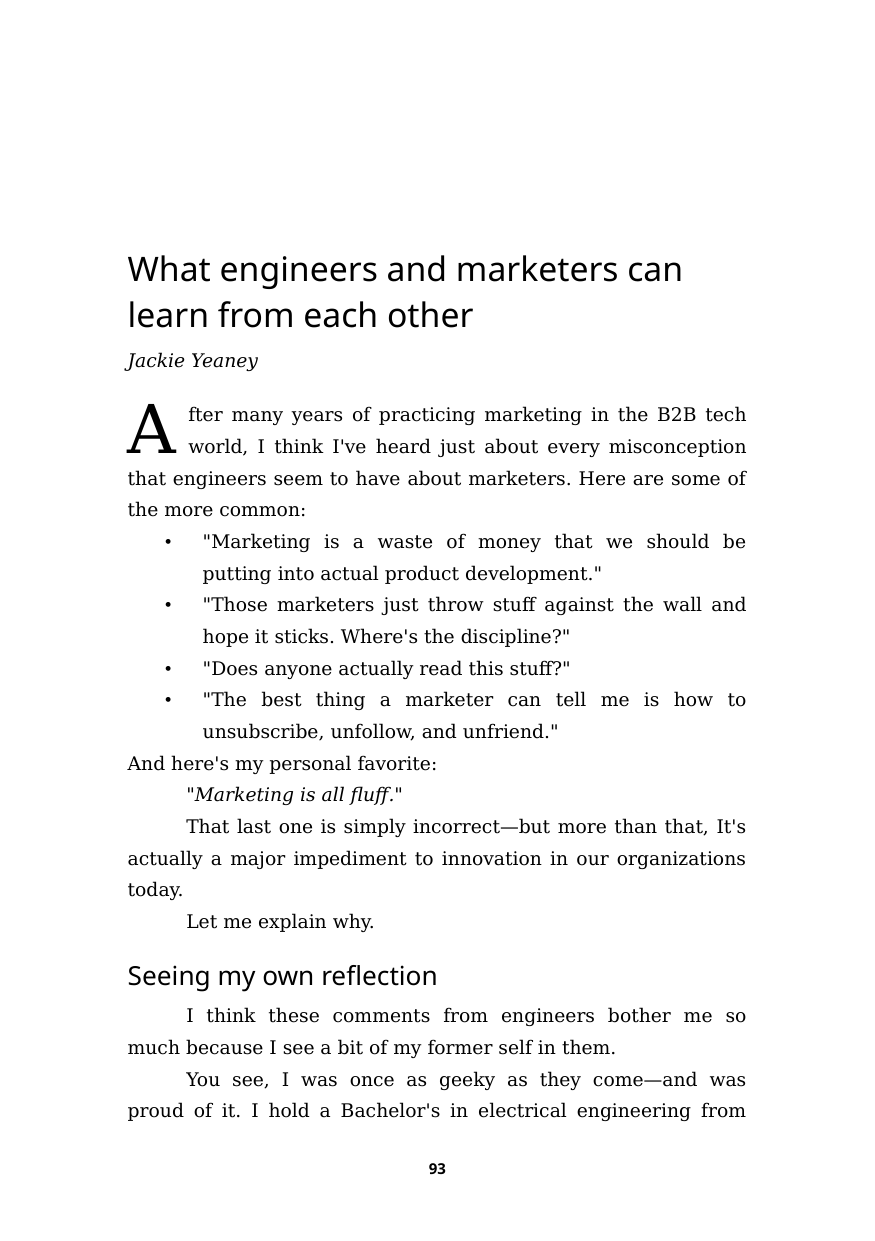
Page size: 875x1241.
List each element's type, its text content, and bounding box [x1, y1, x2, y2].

text Let me explain why. [127, 911, 747, 933]
subtitle Seeing my own reflection [127, 957, 747, 993]
list "The best thing a marketer can tell me is how to unsubscribe, unfollow, and unfriend." [165, 689, 747, 743]
subtitle What engineers and marketers can learn from each other [127, 246, 747, 338]
list "Marketing is a waste of money that we should be putting into actual product development." [165, 531, 747, 584]
text Jackie Yeaney [127, 350, 747, 372]
text I think these comments from engineers bother me so much because I see a bit of my former self in them. [127, 1006, 747, 1059]
list "Those marketers just throw stuff against the wall and hope it sticks. Where's the discipline?" [165, 594, 747, 648]
text And here's my personal favorite: [127, 753, 747, 774]
text You see, I was once as geeky as they come—and was proud of it. I hold a Bachelor's in electrical engineering from [127, 1069, 747, 1122]
text That last one is simply incorrect—but more than that, It's actually a major impediment to innovation in our organizations today. [127, 816, 747, 901]
text After many years of practicing marketing in the B2B tech world, I think I've heard just about every misconception that engineers seem to have about marketers. Here are some of the more common: [127, 404, 747, 521]
text "Marketing is all fluff." [127, 784, 747, 806]
list "Does anyone actually read this stuff?" [165, 658, 747, 679]
